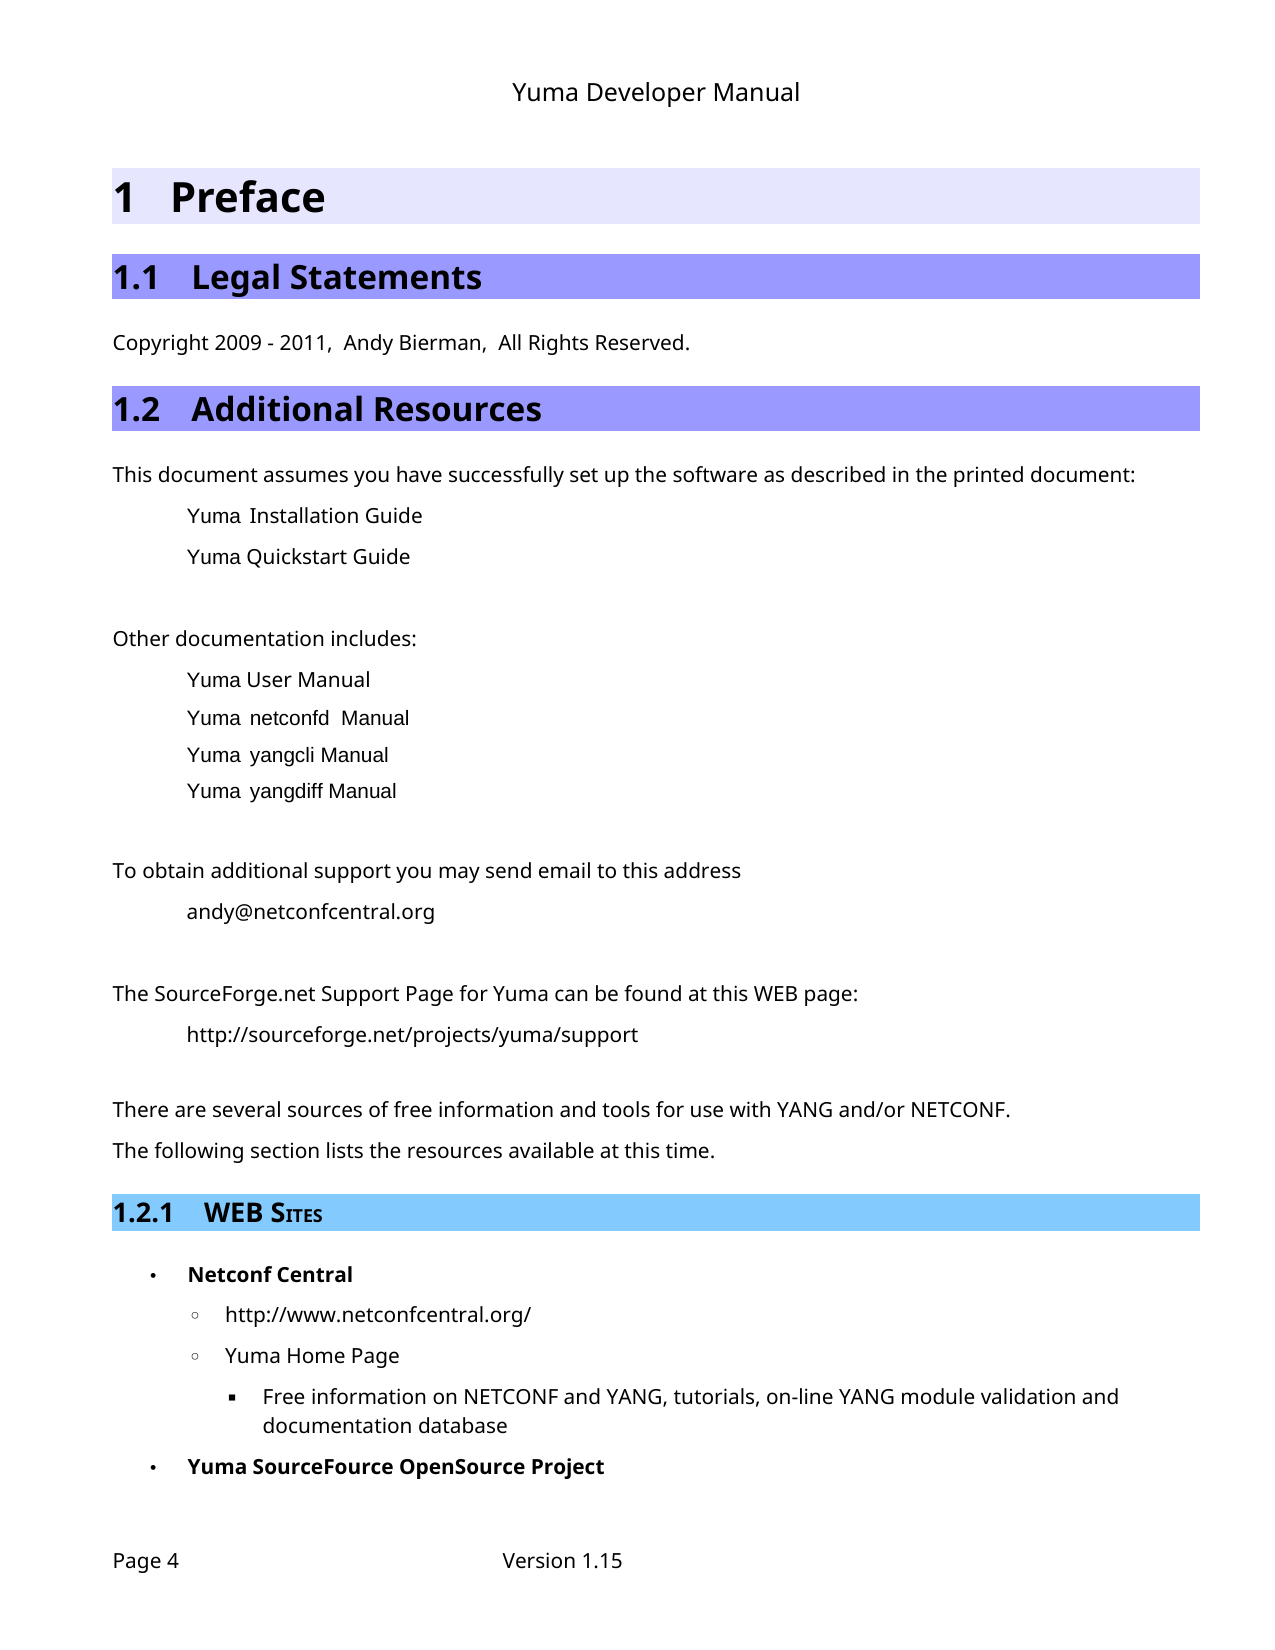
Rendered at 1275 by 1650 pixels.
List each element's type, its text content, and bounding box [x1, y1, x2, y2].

text Yuma yangcli Manual [112, 742, 1200, 766]
list Yuma Home Page [187, 1342, 1200, 1370]
text The SourceForge.net Support Page for Yuma can be found at this WEB page: [112, 979, 1200, 1008]
text Yuma User Manual [112, 665, 1200, 693]
text Copyright 2009 - 2011, Andy Bierman, All Rights Reserved. [112, 328, 1200, 357]
text The following section lists the resources available at this time. [112, 1136, 1200, 1164]
subtitle WEB Sites [112, 1194, 1200, 1231]
text andy@netconfcentral.org [112, 897, 1200, 926]
list Netconf Central [150, 1260, 1200, 1288]
subtitle Additional Resources [112, 386, 1200, 431]
subtitle Preface [112, 168, 1200, 224]
list Free information on NETCONF and YANG, tutorials, on-line YANG module validation and documentation database [225, 1382, 1200, 1439]
subtitle Legal Statements [112, 254, 1200, 299]
list Yuma SourceFource OpenSource Project [150, 1452, 1200, 1480]
text To obtain additional support you may send email to this address [112, 856, 1200, 885]
text There are several sources of free information and tools for use with YANG and/or NETCONF. [112, 1095, 1200, 1123]
text Other documentation includes: [112, 624, 1200, 653]
text Yuma netconfd Manual [112, 706, 1200, 730]
list http://www.netconfcentral.org/ [187, 1301, 1200, 1329]
text Yuma yangdiff Manual [112, 779, 1200, 803]
text http://sourceforge.net/projects/yuma/support [112, 1020, 1200, 1048]
text Yuma Quickstart Guide [112, 542, 1200, 571]
text Yuma Installation Guide [112, 501, 1200, 530]
text This document assumes you have successfully set up the software as described in the printed document: [112, 460, 1200, 489]
